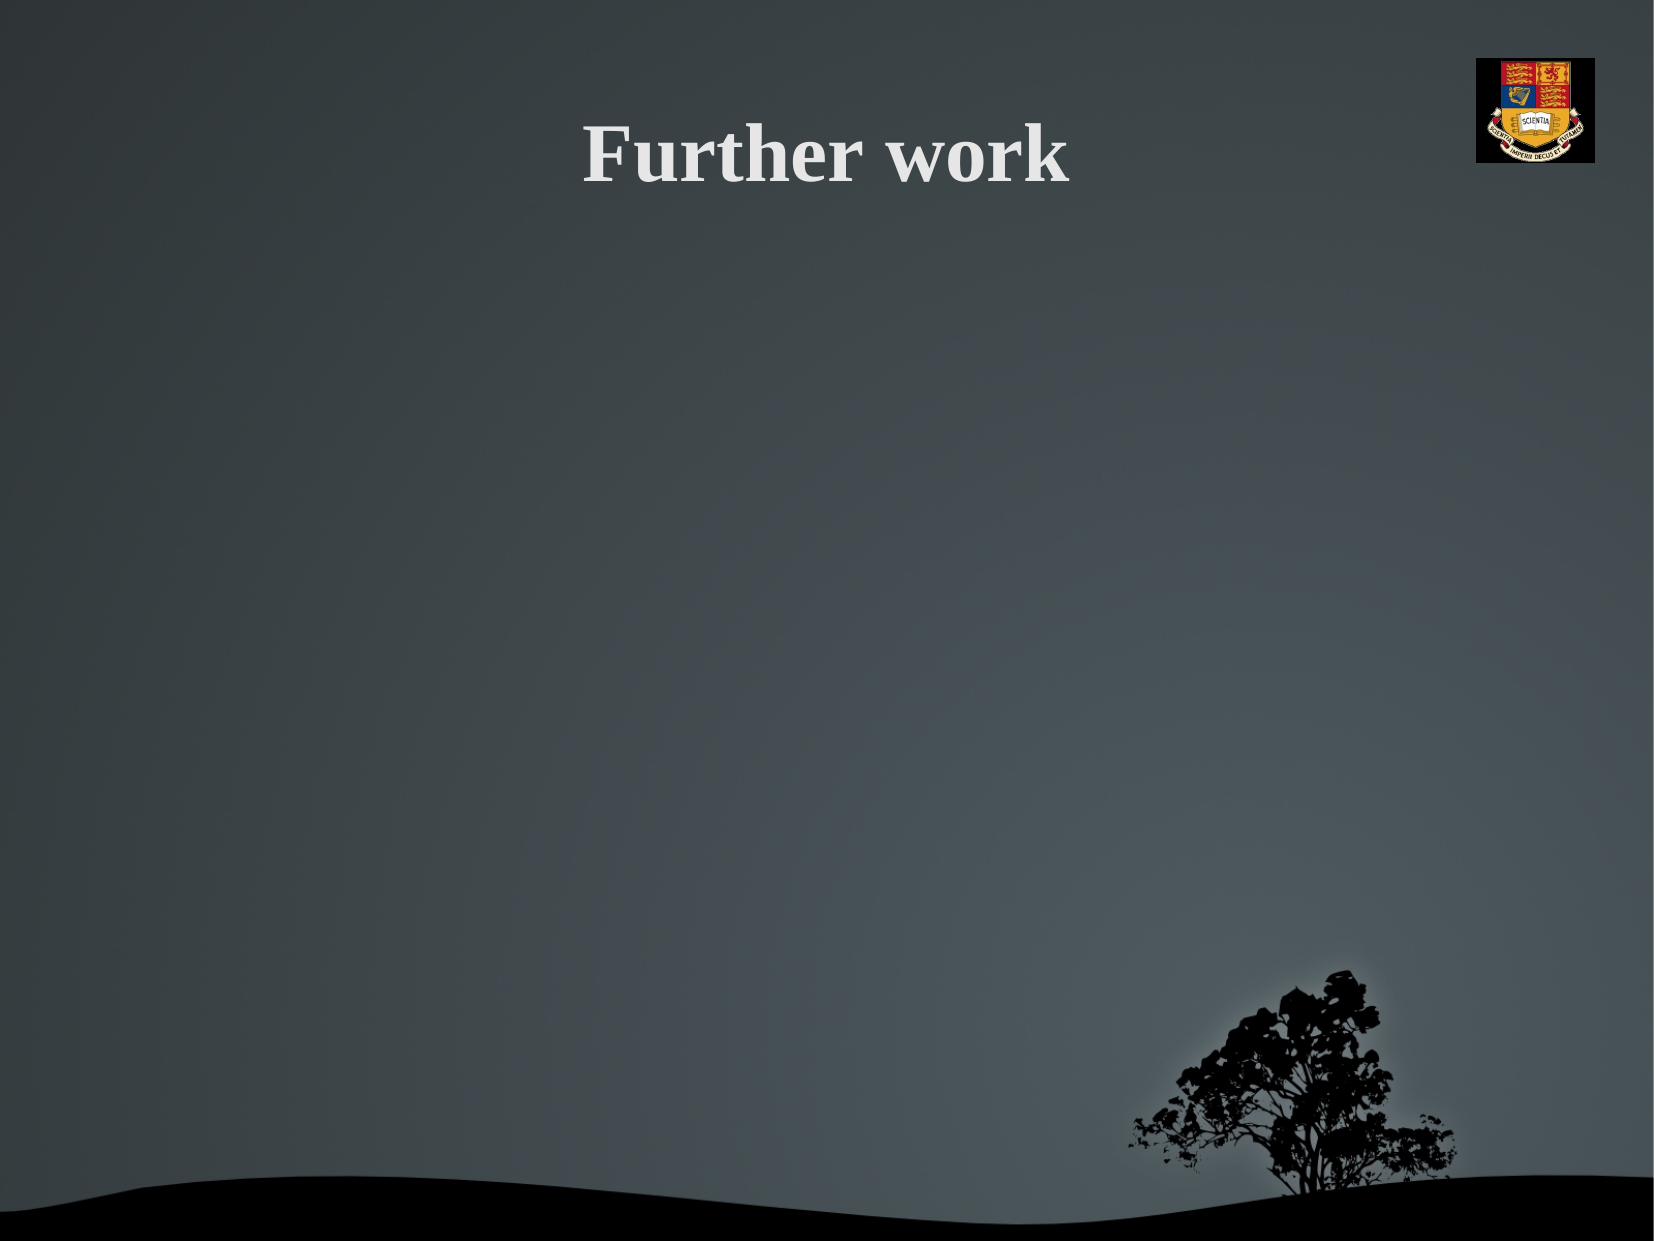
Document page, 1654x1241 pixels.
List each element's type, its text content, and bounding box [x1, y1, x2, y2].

title Further work [82, 49, 1571, 257]
picture [0, 0, 1654, 1241]
